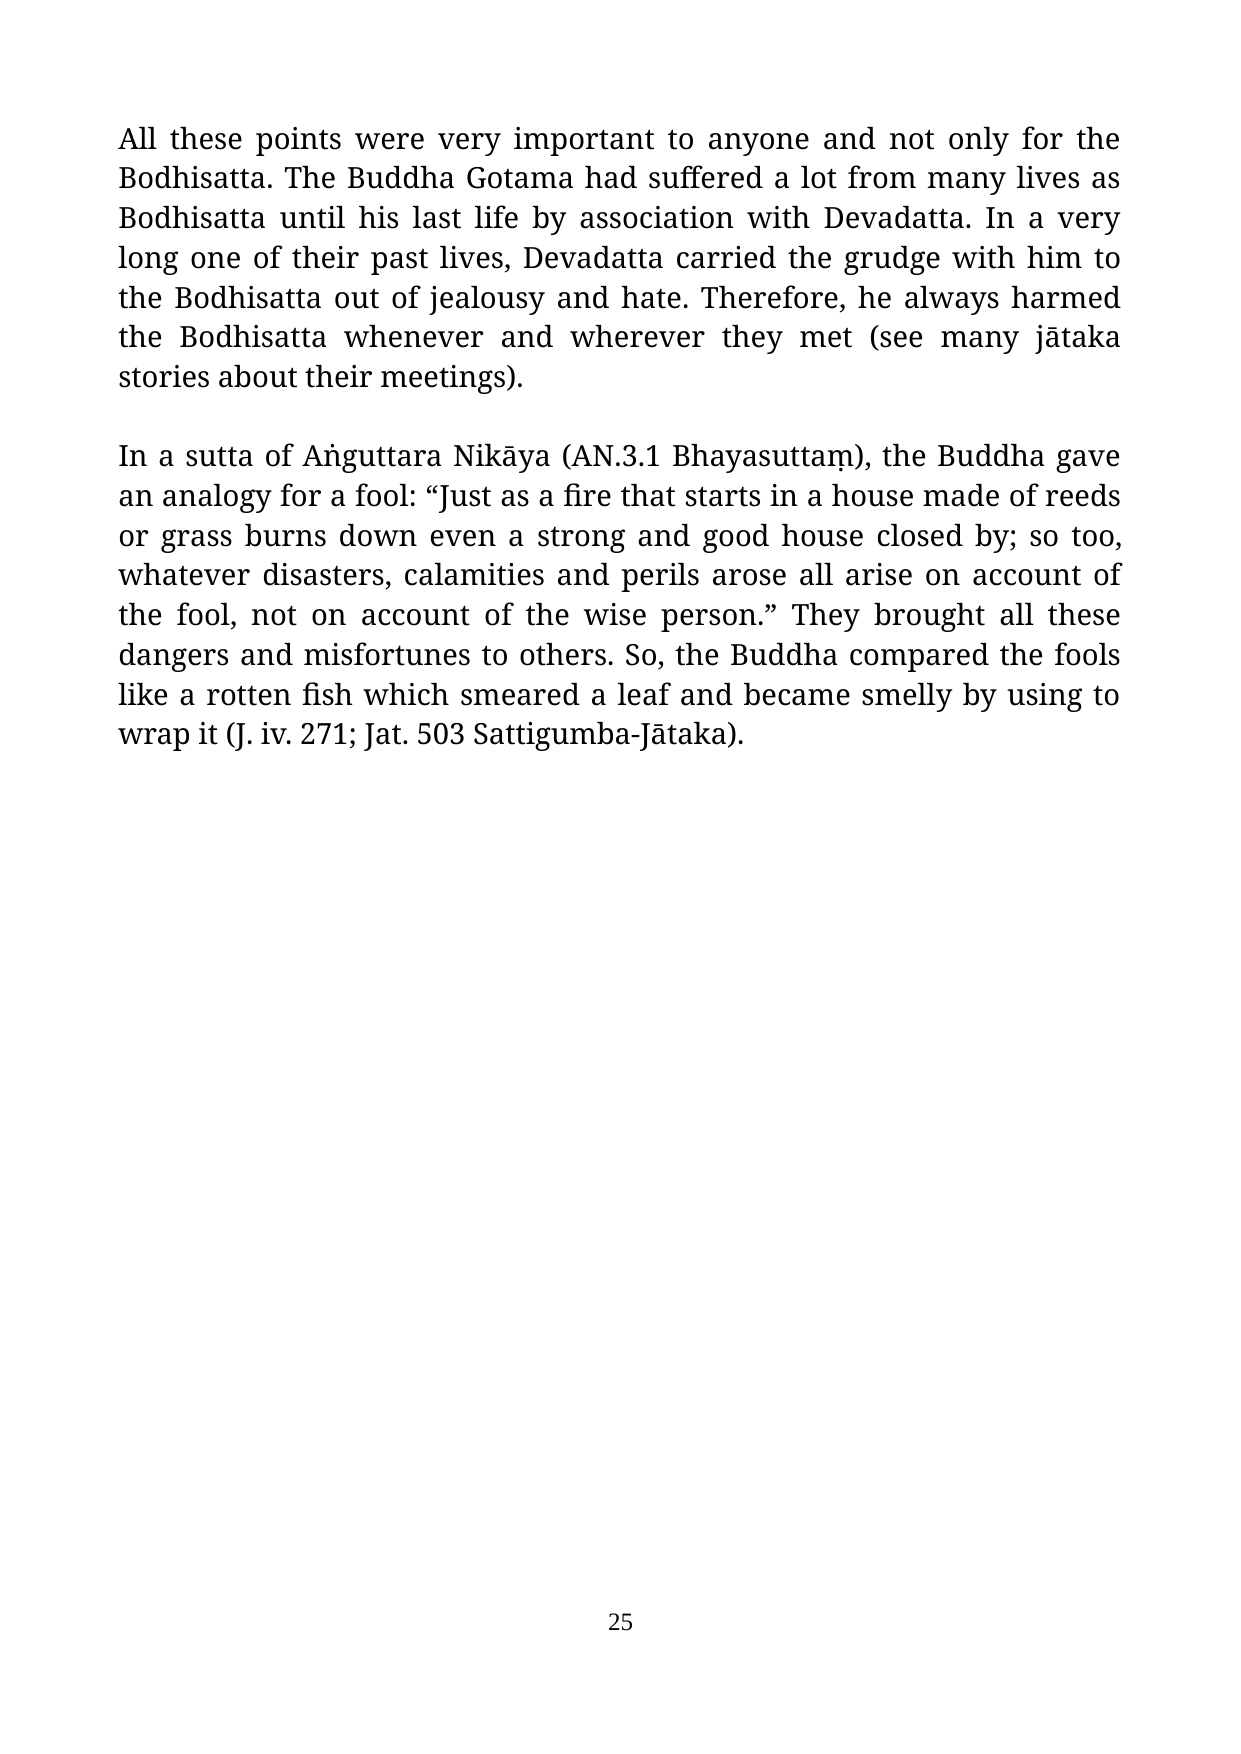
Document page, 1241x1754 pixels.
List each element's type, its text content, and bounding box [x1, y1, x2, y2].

text All these points were very important to anyone and not only for the Bodhisatta. The Buddha Gotama had suffered a lot from many lives as Bodhisatta until his last life by association with Devadatta. In a very long one of their past lives, Devadatta carried the grudge with him to the Bodhisatta out of jealousy and hate. Therefore, he always harmed the Bodhisatta whenever and wherever they met (see many jātaka stories about their meetings). [118, 118, 1122, 396]
text In a sutta of Aṅguttara Nikāya (AN.3.1 Bhayasuttaṃ), the Buddha gave an analogy for a fool: “Just as a fire that starts in a house made of reeds or grass burns down even a strong and good house closed by; so too, whatever disasters, calamities and perils arose all arise on account of the fool, not on account of the wise person.” They brought all these dangers and misfortunes to others. So, the Buddha compared the fools like a rotten fish which smeared a leaf and became smelly by using to wrap it (J. iv. 271; Jat. 503 Sattigumba-Jātaka). [118, 436, 1122, 753]
